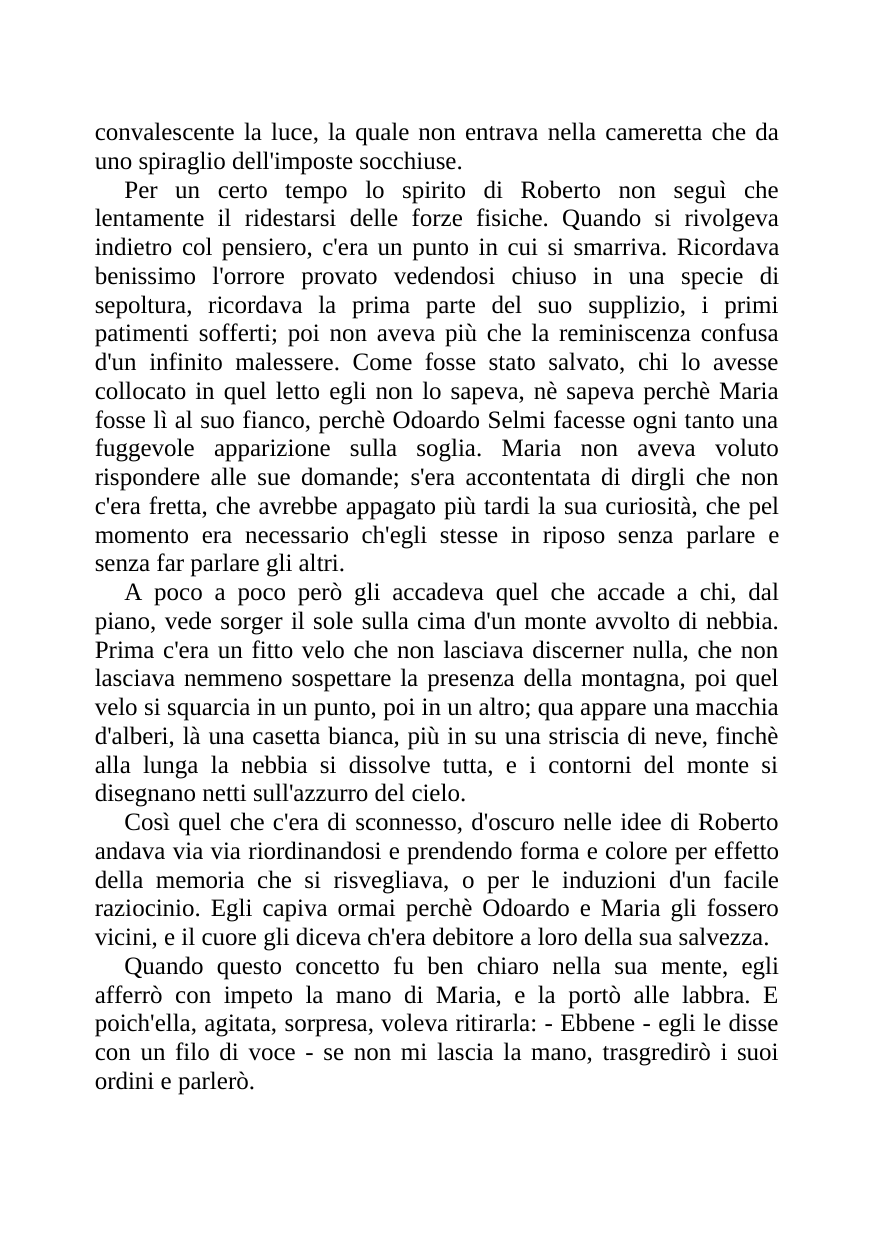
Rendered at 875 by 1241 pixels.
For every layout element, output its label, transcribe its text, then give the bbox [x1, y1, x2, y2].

text Per un certo tempo lo spirito di Roberto non seguì che lentamente il ridestarsi delle forze fisiche. Quando si rivolgeva indietro col pensiero, c'era un punto in cui si smarriva. Ricordava benissimo l'orrore provato vedendosi chiuso in una specie di sepoltura, ricordava la prima parte del suo supplizio, i primi patimenti sofferti; poi non aveva più che la reminiscenza confusa d'un infinito malessere. Come fosse stato salvato, chi lo avesse collocato in quel letto egli non lo sapeva, nè sapeva perchè Maria fosse lì al suo fianco, perchè Odoardo Selmi facesse ogni tanto una fuggevole apparizione sulla soglia. Maria non aveva voluto rispondere alle sue domande; s'era accontentata di dirgli che non c'era fretta, che avrebbe appagato più tardi la sua curiosità, che pel momento era necessario ch'egli stesse in riposo senza parlare e senza far parlare gli altri. [94, 175, 779, 577]
text Quando questo concetto fu ben chiaro nella sua mente, egli afferrò con impeto la mano di Maria, e la portò alle labbra. E poich'ella, agitata, sorpresa, voleva ritirarla: - Ebbene - egli le disse con un filo di voce - se non mi lascia la mano, trasgredirò i suoi ordini e parlerò. [94, 951, 779, 1095]
text convalescente la luce, la quale non entrava nella cameretta che da uno spiraglio dell'imposte socchiuse. [94, 117, 779, 175]
text Così quel che c'era di sconnesso, d'oscuro nelle idee di Roberto andava via via riordinandosi e prendendo forma e colore per effetto della memoria che si risvegliava, o per le induzioni d'un facile raziocinio. Egli capiva ormai perchè Odoardo e Maria gli fossero vicini, e il cuore gli diceva ch'era debitore a loro della sua salvezza. [94, 807, 779, 951]
text A poco a poco però gli accadeva quel che accade a chi, dal piano, vede sorger il sole sulla cima d'un monte avvolto di nebbia. Prima c'era un fitto velo che non lasciava discerner nulla, che non lasciava nemmeno sospettare la presenza della montagna, poi quel velo si squarcia in un punto, poi in un altro; qua appare una macchia d'alberi, là una casetta bianca, più in su una striscia di neve, finchè alla lunga la nebbia si dissolve tutta, e i contorni del monte si disegnano netti sull'azzurro del cielo. [94, 577, 779, 807]
